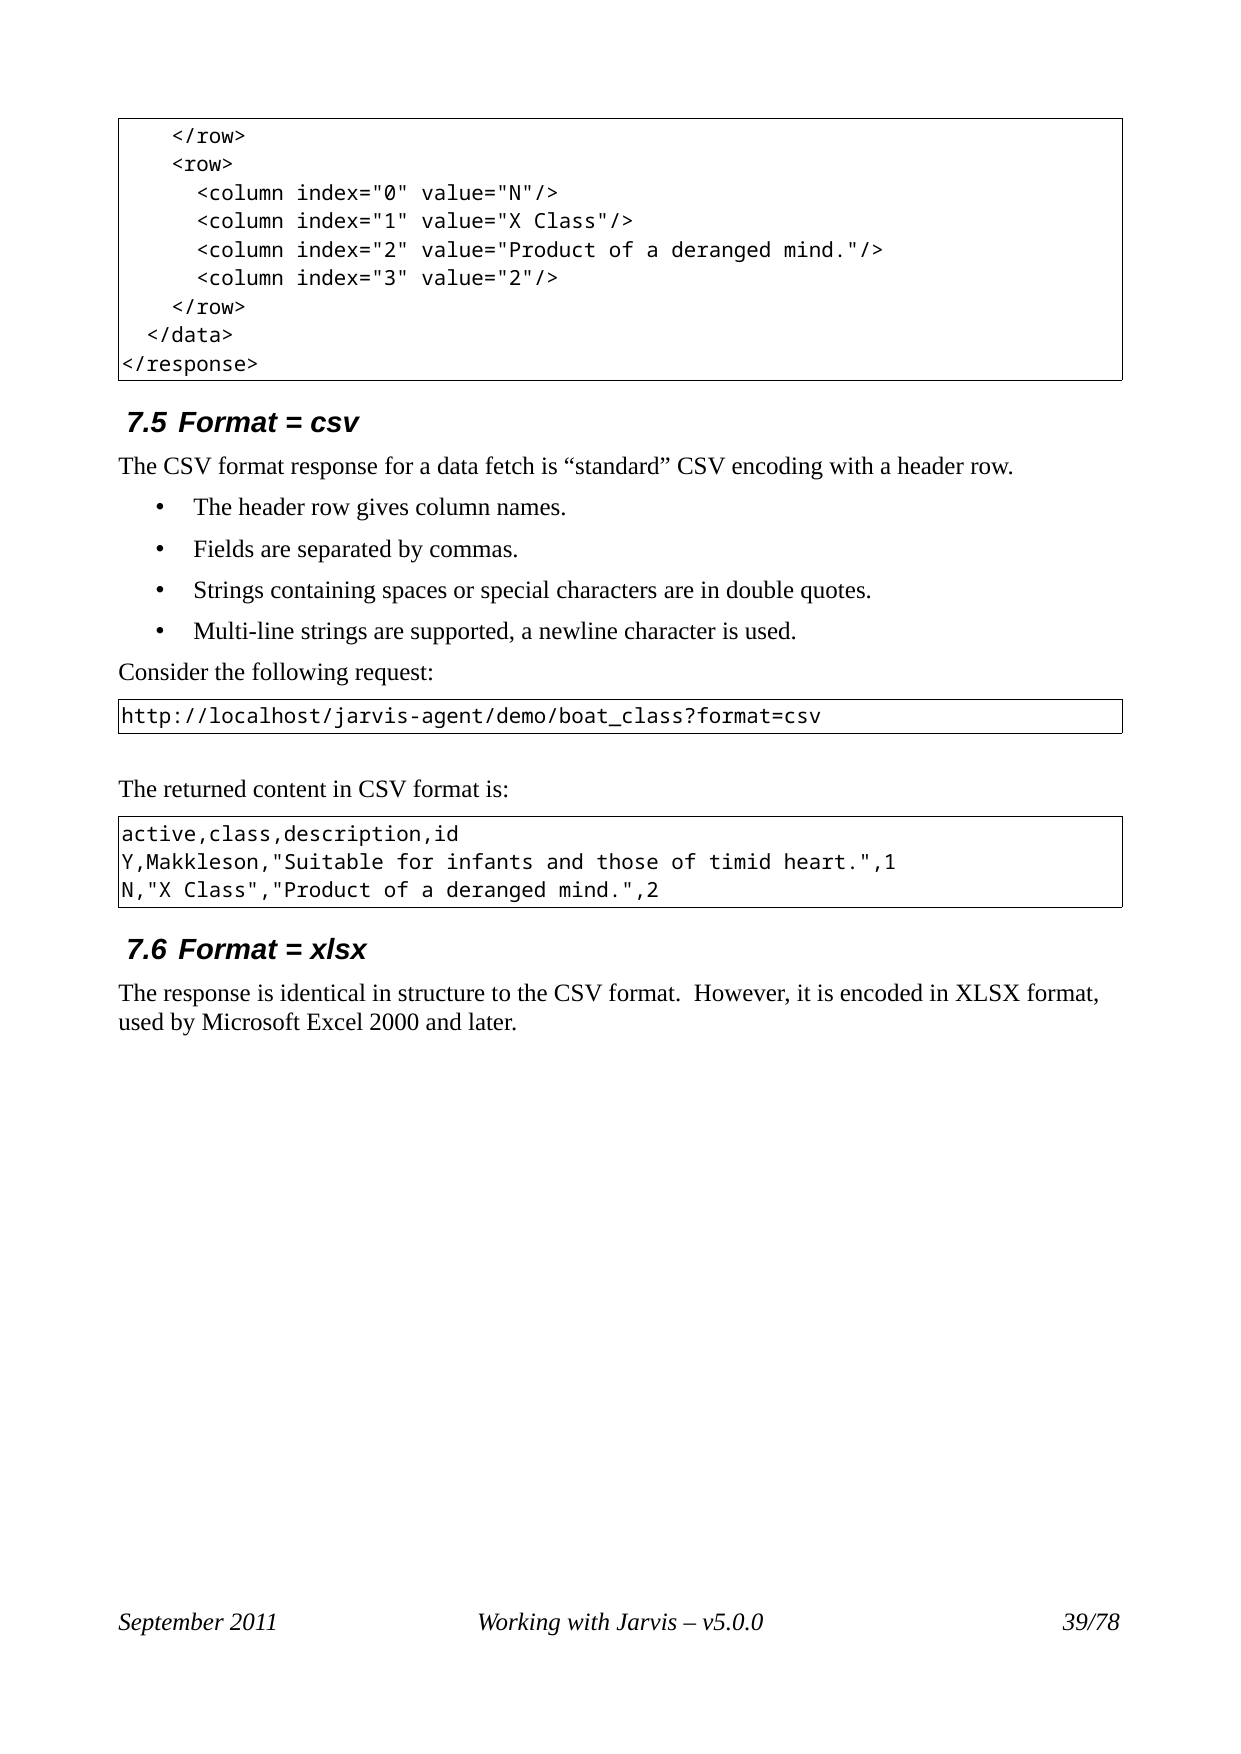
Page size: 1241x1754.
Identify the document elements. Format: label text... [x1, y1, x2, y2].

list Fields are separated by commas. [156, 534, 1122, 562]
list Multi-line strings are supported, a newline character is used. [156, 616, 1122, 645]
text http://localhost/jarvis-agent/demo/boat_class?format=csv [119, 700, 1122, 733]
text <column index="0" value="N"/> [119, 175, 1122, 203]
text </row> [119, 119, 1122, 147]
text N,"X Class","Product of a deranged mind.",2 [119, 872, 1122, 907]
text active,class,description,id [119, 817, 1122, 844]
text </row> [119, 289, 1122, 317]
text <column index="2" value="Product of a deranged mind."/> [119, 232, 1122, 260]
text The returned content in CSV format is: [118, 774, 1122, 803]
text <column index="3" value="2"/> [119, 260, 1122, 289]
text <column index="1" value="X Class"/> [119, 203, 1122, 232]
text </response> [119, 346, 1122, 380]
text Y,Makkleson,"Suitable for infants and those of timid heart.",1 [119, 844, 1122, 872]
subtitle Format = csv [118, 405, 1122, 439]
subtitle Format = xlsx [118, 932, 1122, 966]
list Strings containing spaces or special characters are in double quotes. [156, 575, 1122, 604]
list The header row gives column names. [156, 492, 1122, 521]
text The response is identical in structure to the CSV format. However, it is encoded in XLSX format, used by Microsoft Excel 2000 and later. [118, 978, 1122, 1036]
text The CSV format response for a data fetch is “standard” CSV encoding with a header row. [118, 451, 1122, 480]
text <row> [119, 147, 1122, 175]
text Consider the following request: [118, 657, 1122, 686]
text </data> [119, 317, 1122, 346]
